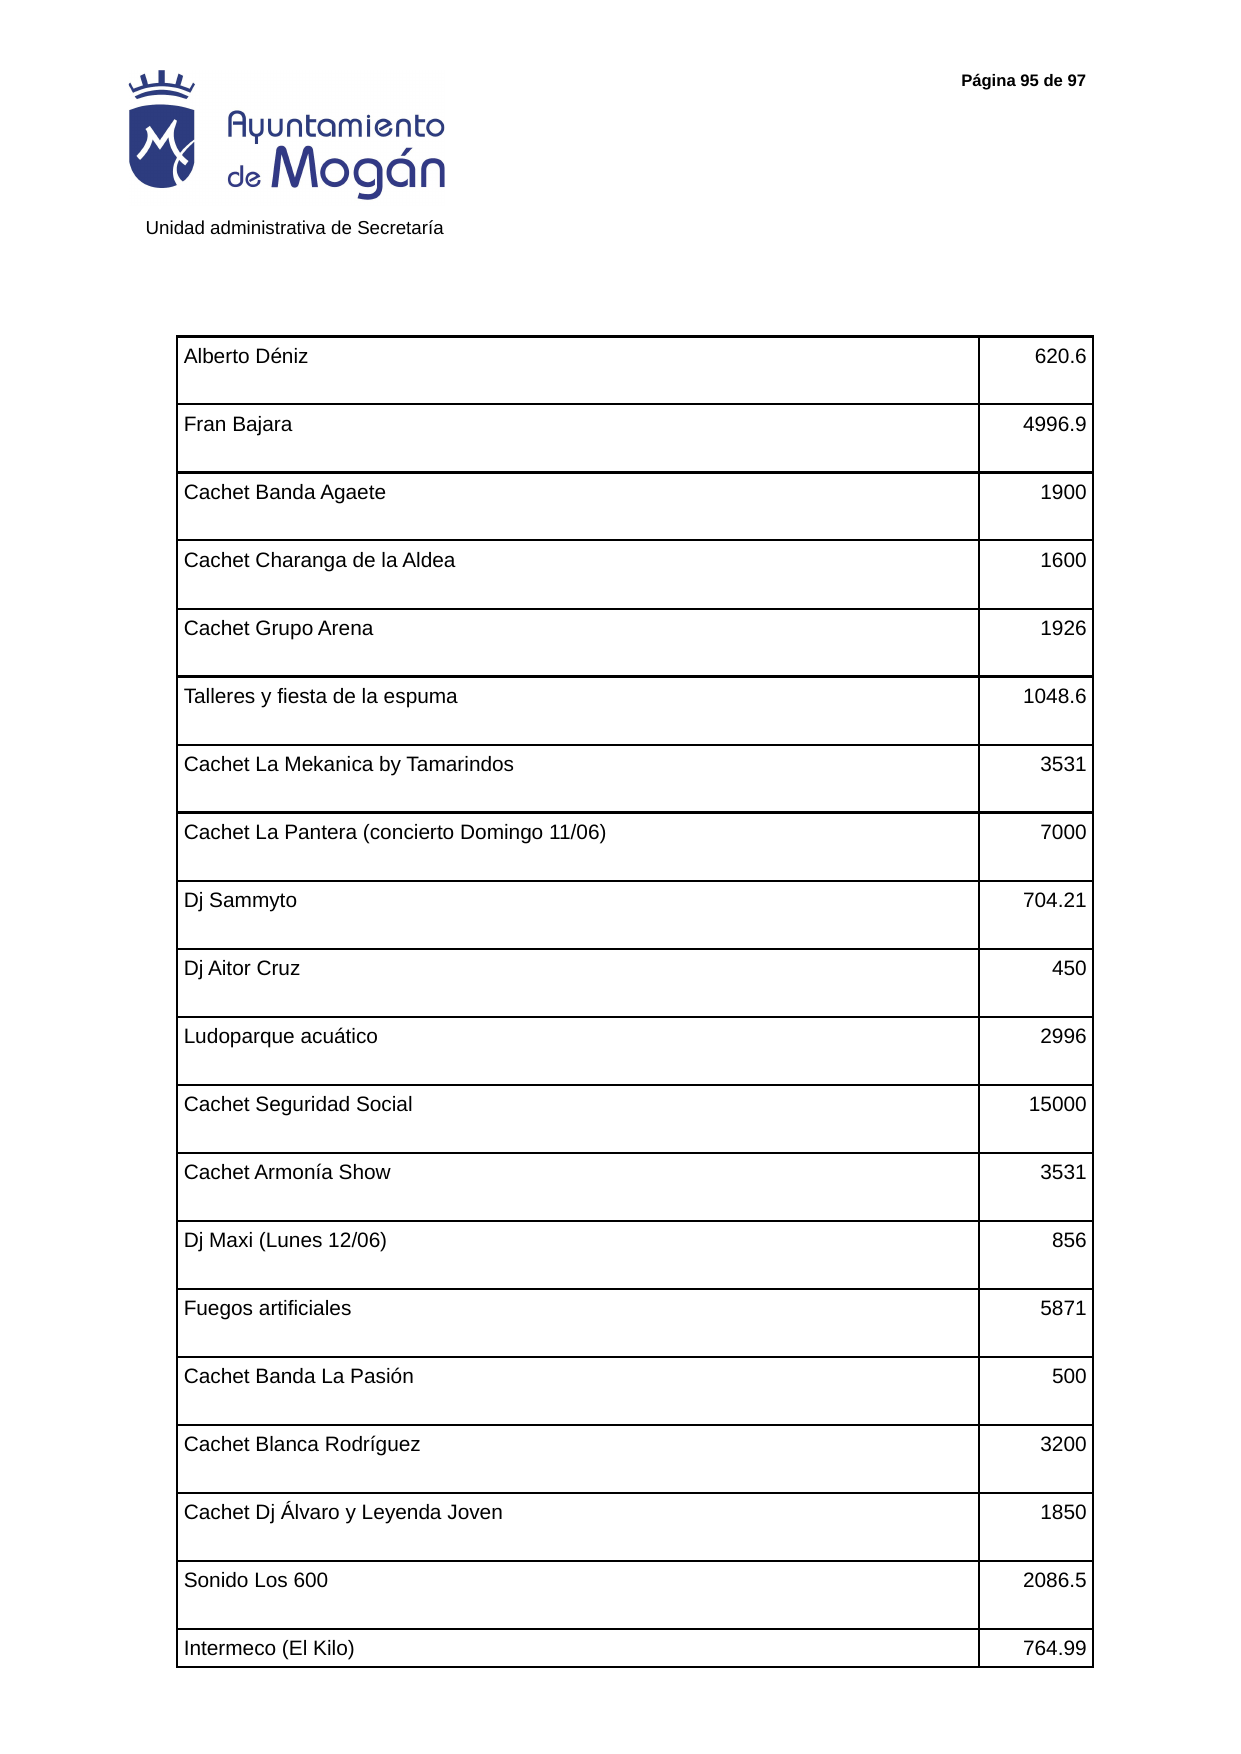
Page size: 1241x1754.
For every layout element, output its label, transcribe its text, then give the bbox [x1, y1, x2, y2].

table_cell Cachet La Pantera (concierto Domingo 11/06) [178, 814, 978, 879]
table_cell Ludoparque acuático [178, 1018, 978, 1083]
table_cell Dj Sammyto [178, 882, 978, 947]
picture [128, 70, 445, 206]
table_cell 1048,6 [980, 678, 1092, 743]
table_cell Intermeco (El Kilo) [178, 1630, 978, 1666]
table_cell 764,99 [980, 1630, 1092, 1666]
table_cell 856 [980, 1222, 1092, 1288]
table_cell 15000 [980, 1086, 1092, 1152]
table_cell Cachet Dj Álvaro y Leyenda Joven [178, 1494, 978, 1560]
table_cell Cachet La Mekanica by Tamarindos [178, 746, 978, 811]
table_cell 500 [980, 1358, 1092, 1424]
table_cell 2086,5 [980, 1562, 1092, 1628]
table_cell Cachet Banda La Pasión [178, 1358, 978, 1424]
table_cell Fuegos artificiales [178, 1290, 978, 1356]
table_cell 5871 [980, 1290, 1092, 1356]
table_cell Cachet Seguridad Social [178, 1086, 978, 1152]
table_cell Dj Maxi (Lunes 12/06) [178, 1222, 978, 1288]
table_cell Cachet Charanga de la Aldea [178, 541, 978, 607]
table_cell Cachet Armonía Show [178, 1154, 978, 1219]
table_cell Cachet Blanca Rodríguez [178, 1426, 978, 1492]
table_cell 3531 [980, 746, 1092, 811]
table_cell 1926 [980, 610, 1092, 675]
table_cell 3531 [980, 1154, 1092, 1219]
table_cell 2996 [980, 1018, 1092, 1083]
table_cell 620,6 [980, 338, 1092, 403]
table_cell 1850 [980, 1494, 1092, 1560]
table_cell 1900 [980, 474, 1092, 539]
table_cell Cachet Banda Agaete [178, 474, 978, 539]
table_cell 1600 [980, 541, 1092, 607]
table_cell 450 [980, 950, 1092, 1016]
table_cell Dj Aitor Cruz [178, 950, 978, 1016]
table_cell Talleres y fiesta de la espuma [178, 678, 978, 743]
table_cell Alberto Déniz [178, 338, 978, 403]
table_cell Fran Bajara [178, 405, 978, 471]
table_cell 7000 [980, 814, 1092, 879]
table_cell 704,21 [980, 882, 1092, 947]
table_cell 4996,9 [980, 405, 1092, 471]
table_cell 3200 [980, 1426, 1092, 1492]
table_cell Sonido Los 600 [178, 1562, 978, 1628]
table_cell Cachet Grupo Arena [178, 610, 978, 675]
